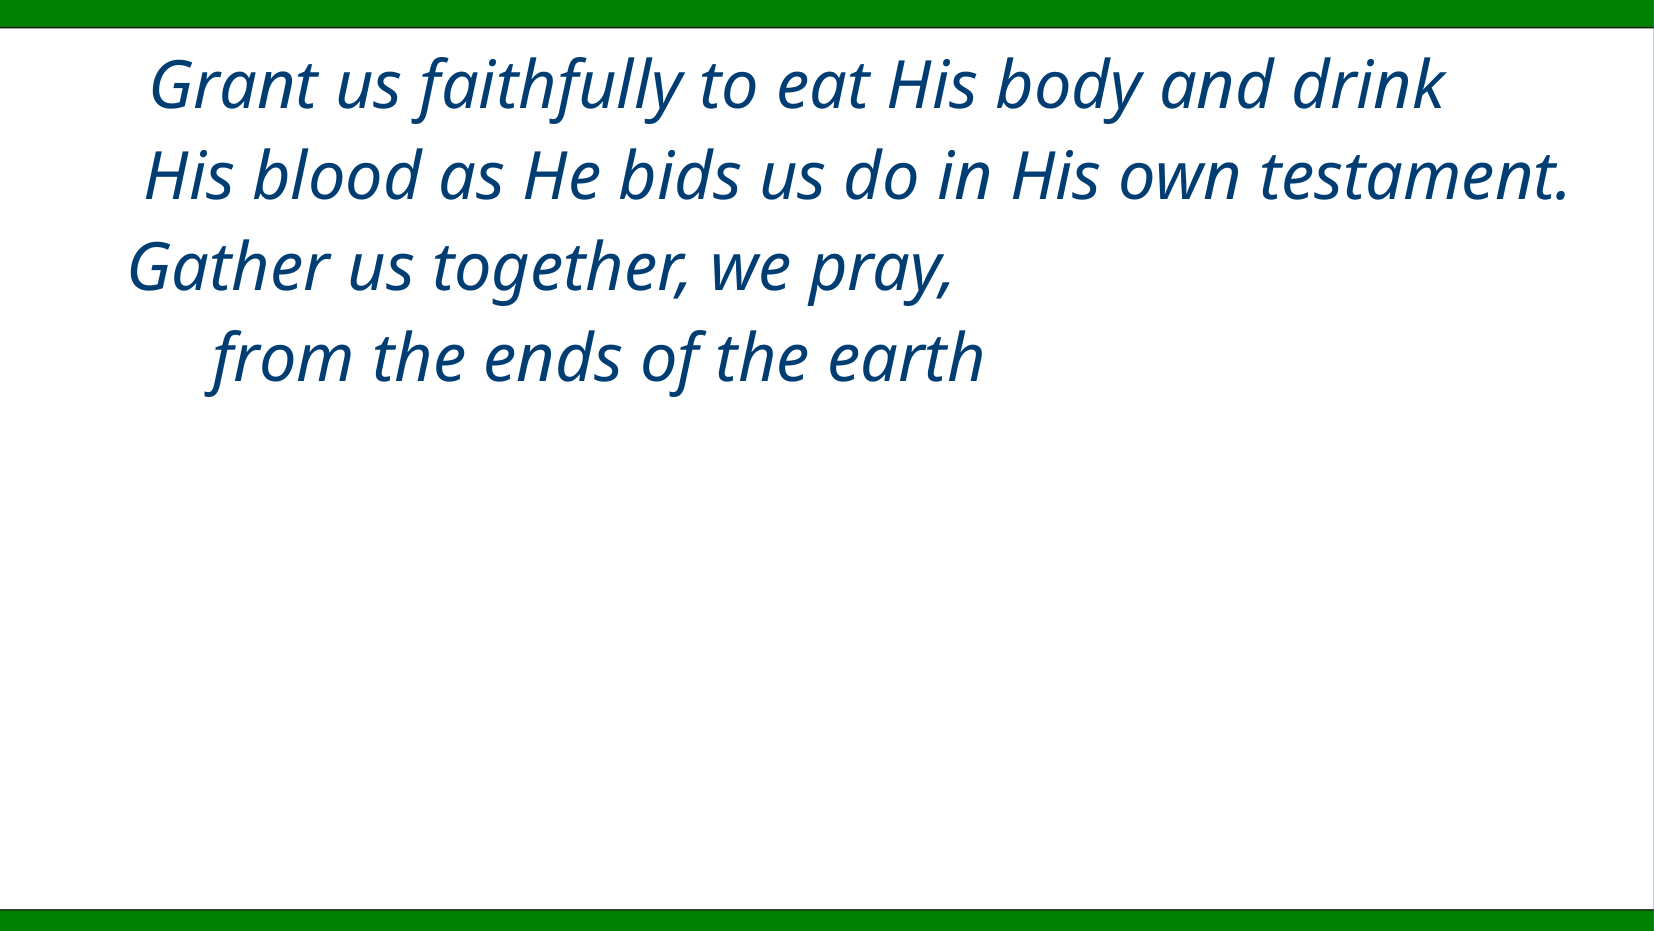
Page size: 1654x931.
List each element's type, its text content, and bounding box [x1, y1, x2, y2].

text_box Grant us faithfully to eat His body and drink His blood as He bids us do in His own testament. Gather us together, we pray, from the ends of the earth [60, 30, 1621, 421]
picture [0, 0, 1654, 931]
